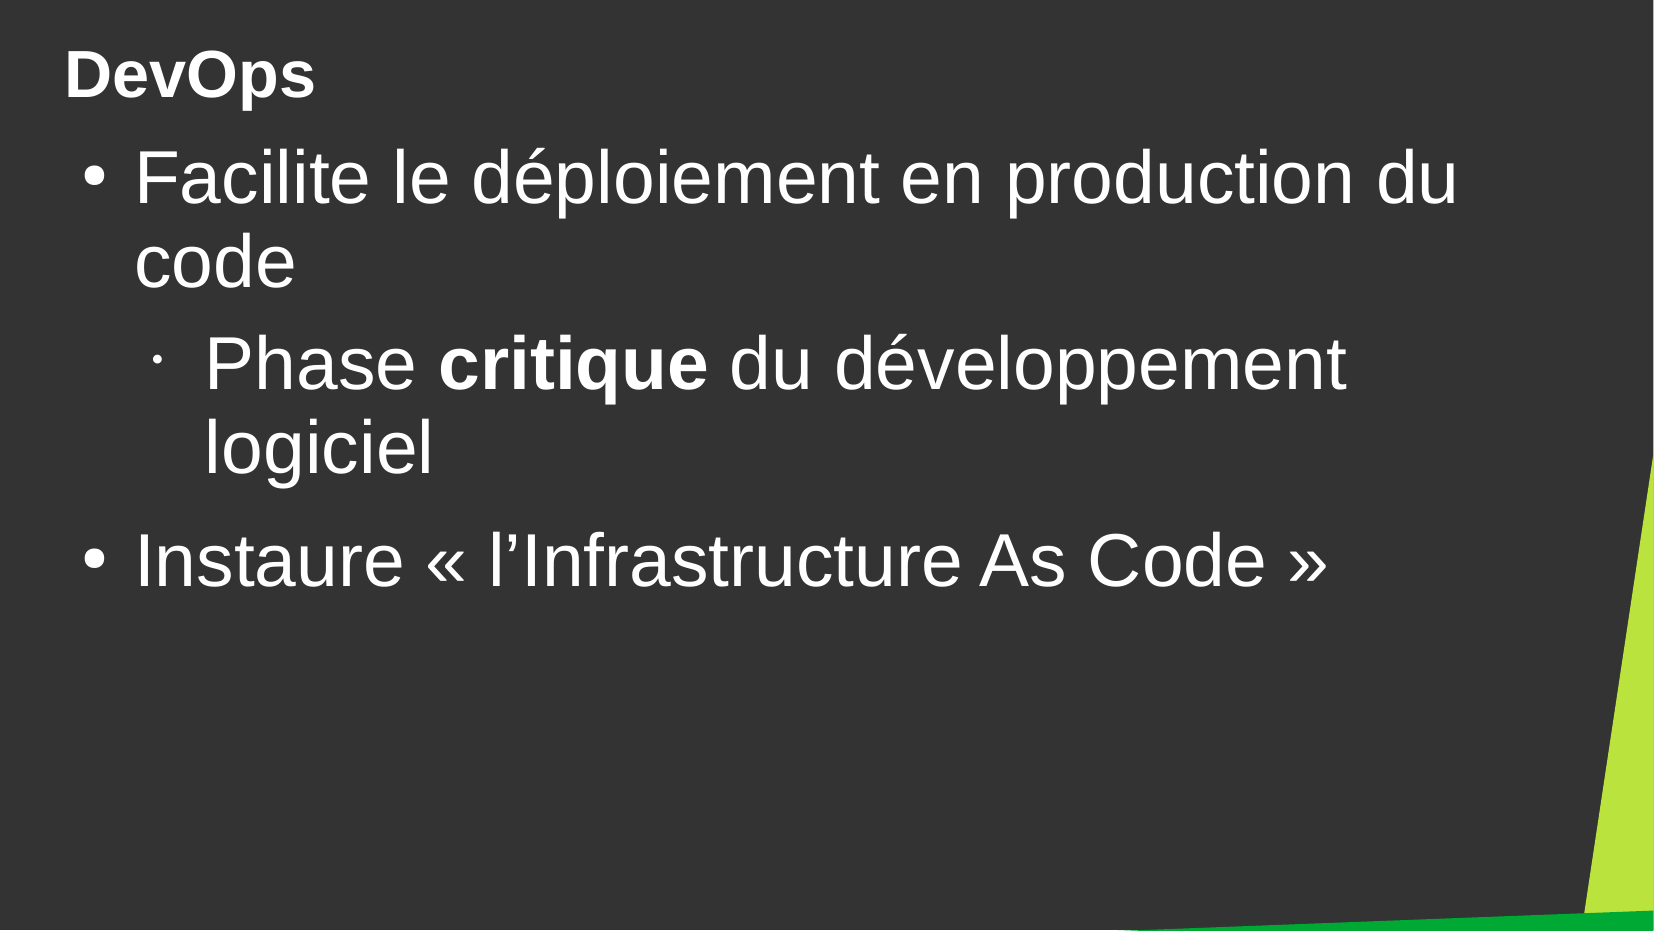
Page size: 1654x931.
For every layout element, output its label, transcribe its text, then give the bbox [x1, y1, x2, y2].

text_box [1118, 449, 1654, 931]
title DevOps [64, 37, 1388, 115]
list Facilite le déploiement en production du code Phase critique du développement logiciel Instaure « l’Infrastructure As Code » [63, 135, 1542, 827]
